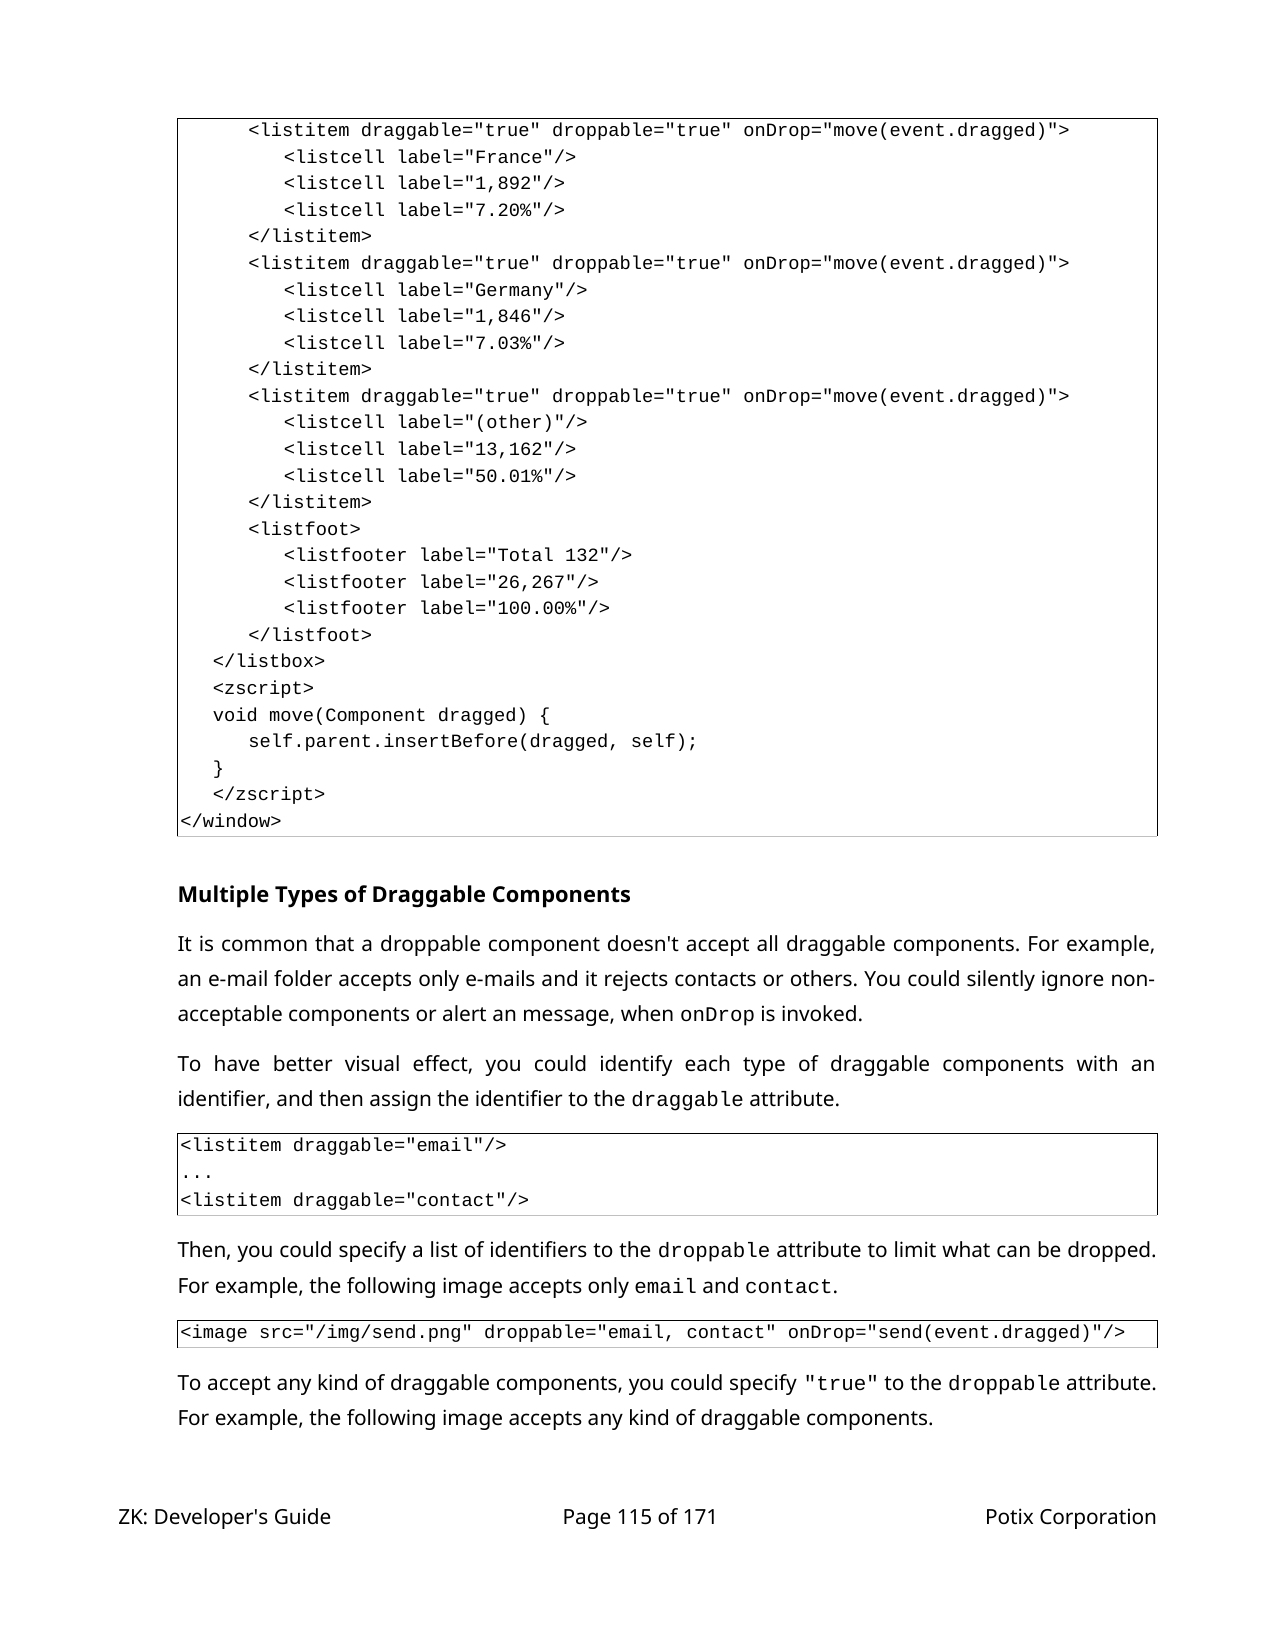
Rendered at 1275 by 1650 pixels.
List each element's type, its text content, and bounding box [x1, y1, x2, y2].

text <listitem draggable="contact"/> [178, 1187, 1157, 1215]
text It is common that a droppable component doesn't accept all draggable components. For example, an e-mail folder accepts only e-mails and it rejects contacts or others. You could silently ignore non-acceptable components or alert an message, when onDrop is invoked. [177, 929, 1157, 1028]
text To have better visual effect, you could identify each type of draggable components with an identifier, and then assign the identifier to the draggable attribute. [177, 1049, 1157, 1112]
text Then, you could specify a list of identifiers to the droppable attribute to limit what can be dropped. For example, the following image accepts only email and contact. [177, 1235, 1157, 1299]
text ... [178, 1160, 1157, 1184]
text <image src="/img/send.png" droppable="email, contact" onDrop="send(event.dragged)"/> [178, 1321, 1157, 1347]
text To accept any kind of draggable components, you could specify "true" to the droppable attribute. For example, the following image accepts any kind of draggable components. [177, 1368, 1157, 1432]
text <listitem draggable="email"/> [178, 1134, 1157, 1157]
subtitle Multiple Types of Draggable Components [177, 878, 1157, 908]
text <listitem draggable="true" droppable="true" onDrop="move(event.dragged)"> <listcell label="France"/> <listcell label="1,892"/> <listcell label="7.20%"/> </listitem> <listitem draggable="true" droppable="true" onDrop="move(event.dragged)"> <listcell label="Germany"/> <listcell label="1,846"/> <listcell label="7.03%"/> </listitem> <listitem draggable="true" droppable="true" onDrop="move(event.dragged)"> <listcell label="(other)"/> <listcell label="13,162"/> <listcell label="50.01%"/> </listitem> <listfoot> <listfooter label="Total 132"/> <listfooter label="26,267"/> <listfooter label="100.00%"/> </listfoot> </listbox> <zscript> void move(Component dragged) { self.parent.insertBefore(dragged, self); } </zscript> </window> [178, 119, 1157, 836]
